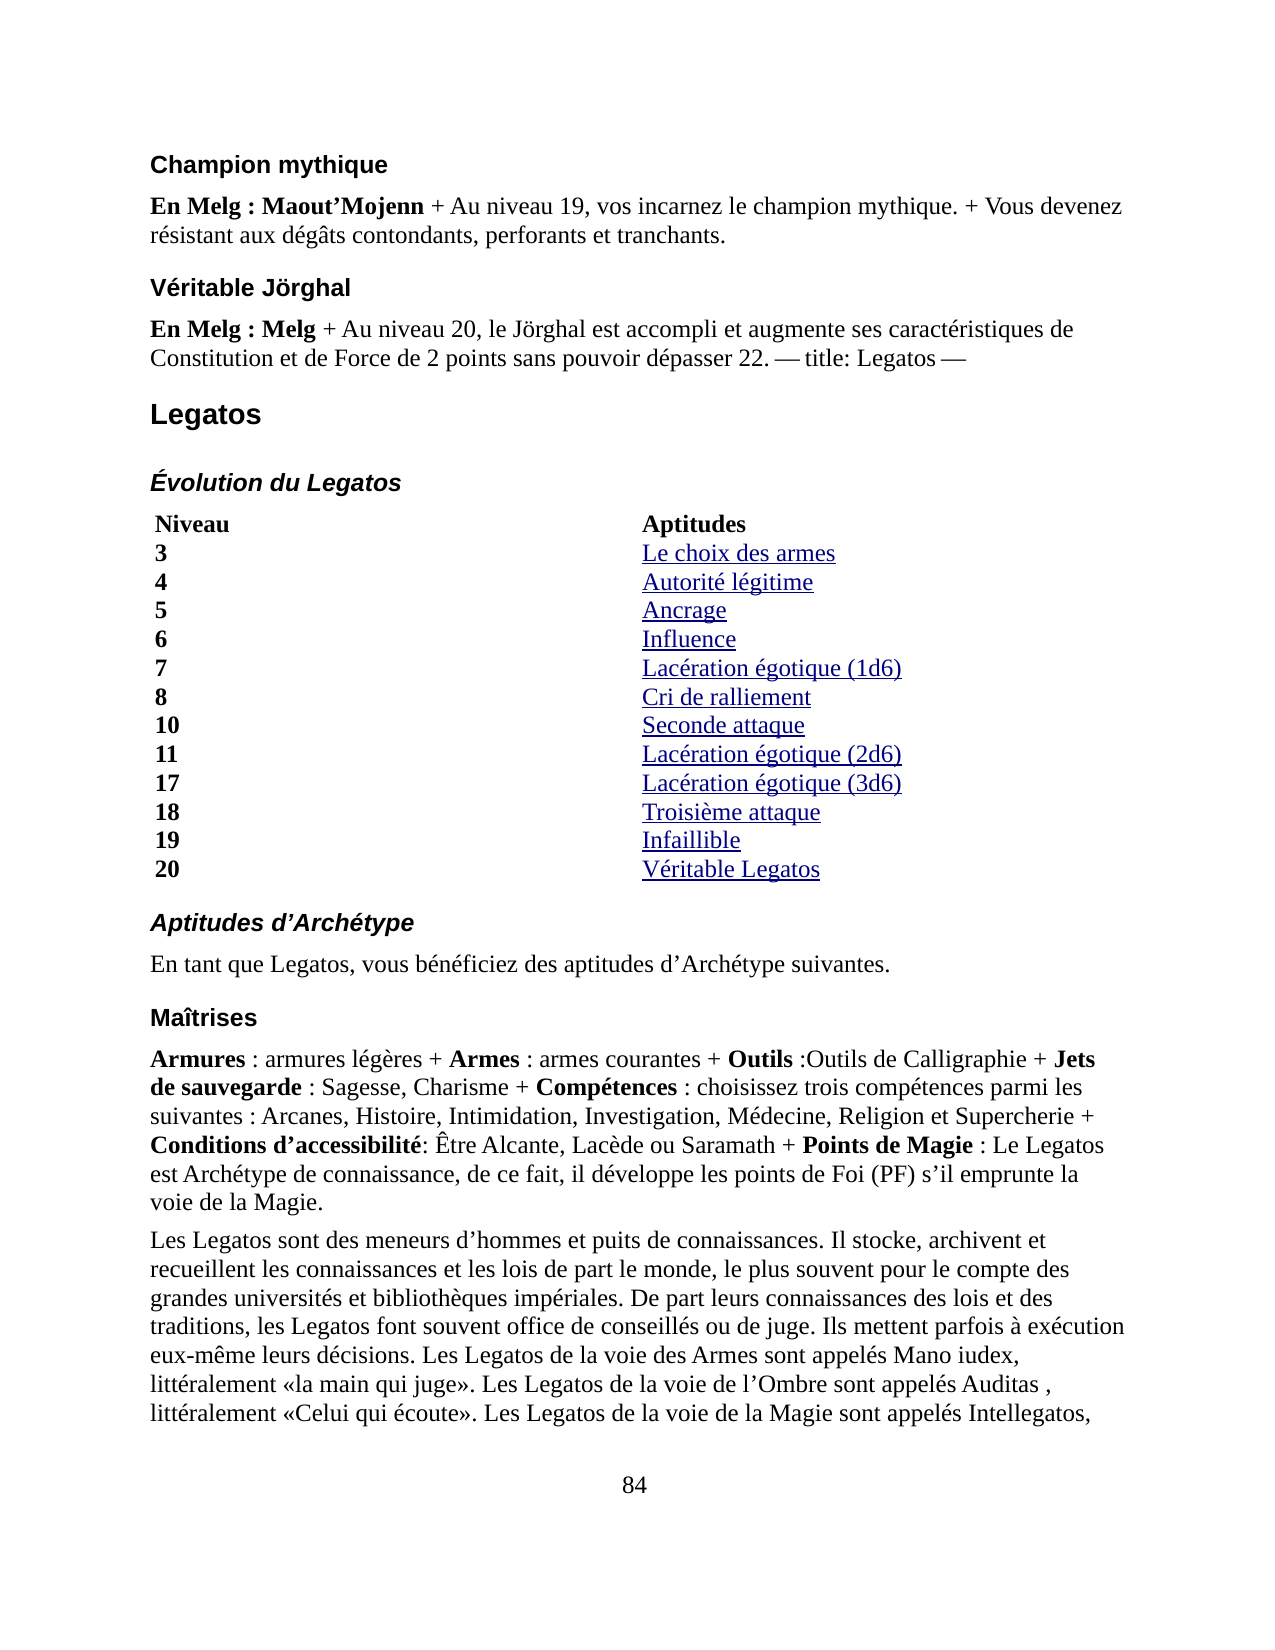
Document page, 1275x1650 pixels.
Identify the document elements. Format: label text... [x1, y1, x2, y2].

text En tant que Legatos, vous bénéficiez des aptitudes d’Archétype suivantes. [150, 949, 1125, 978]
table_cell 11 [150, 739, 637, 768]
table_cell Lacération égotique (1d6) [638, 653, 1125, 682]
table_cell Infaillible [638, 825, 1125, 854]
table_cell Lacération égotique (3d6) [638, 768, 1125, 797]
subtitle Maîtrises [150, 1003, 1125, 1031]
table_cell 18 [150, 797, 637, 825]
table_cell 10 [150, 710, 637, 739]
table_cell Véritable Legatos [638, 854, 1125, 883]
table_cell Autorité légitime [638, 567, 1125, 595]
table_cell Influence [638, 624, 1125, 653]
table_header Aptitudes [638, 509, 1125, 538]
table_cell 5 [150, 595, 637, 624]
subtitle Champion mythique [150, 150, 1125, 178]
table_cell Ancrage [638, 595, 1125, 624]
table_cell 17 [150, 768, 637, 797]
table_cell Lacération égotique (2d6) [638, 739, 1125, 768]
table_cell Cri de ralliement [638, 682, 1125, 710]
table_cell 4 [150, 567, 637, 595]
table_cell 7 [150, 653, 637, 682]
text Armures : armures légères + Armes : armes courantes + Outils :Outils de Calligraphie + Jets de sauvegarde : Sagesse, Charisme + Compétences : choisissez trois compétences parmi les suivantes : Arcanes, Histoire, Intimidation, Investigation, Médecine, Religion et Supercherie + Conditions d’accessibilité: Être Alcante, Lacède ou Saramath + Points de Magie : Le Legatos est Archétype de connaissance, de ce fait, il développe les points de Foi (PF) s’il emprunte la voie de la Magie. [150, 1044, 1125, 1216]
table_cell Le choix des armes [638, 538, 1125, 567]
table_header Niveau [150, 509, 637, 538]
text En Melg : Melg + Au niveau 20, le Jörghal est accompli et augmente ses caractéristiques de Constitution et de Force de 2 points sans pouvoir dépasser 22. — title: Legatos — [150, 314, 1125, 372]
table_cell Troisième attaque [638, 797, 1125, 825]
table_cell 3 [150, 538, 637, 567]
table_cell 6 [150, 624, 637, 653]
table_cell Seconde attaque [638, 710, 1125, 739]
text Les Legatos sont des meneurs d’hommes et puits de connaissances. Il stocke, archivent et recueillent les connaissances et les lois de part le monde, le plus souvent pour le compte des grandes universités et bibliothèques impériales. De part leurs connaissances des lois et des traditions, les Legatos font souvent office de conseillés ou de juge. Ils mettent parfois à exécution eux-même leurs décisions. Les Legatos de la voie des Armes sont appelés Mano iudex, littéralement «la main qui juge». Les Legatos de la voie de l’Ombre sont appelés Auditas , littéralement «Celui qui écoute». Les Legatos de la voie de la Magie sont appelés Intellegatos, [150, 1225, 1125, 1426]
table_cell 19 [150, 825, 637, 854]
table_cell 20 [150, 854, 637, 883]
subtitle Évolution du Legatos [150, 468, 1125, 497]
subtitle Véritable Jörghal [150, 273, 1125, 302]
text En Melg : Maout’Mojenn + Au niveau 19, vos incarnez le champion mythique. + Vous devenez résistant aux dégâts contondants, perforants et tranchants. [150, 191, 1125, 248]
subtitle Legatos [150, 397, 1125, 431]
table_cell 8 [150, 682, 637, 710]
subtitle Aptitudes d’Archétype [150, 908, 1125, 936]
